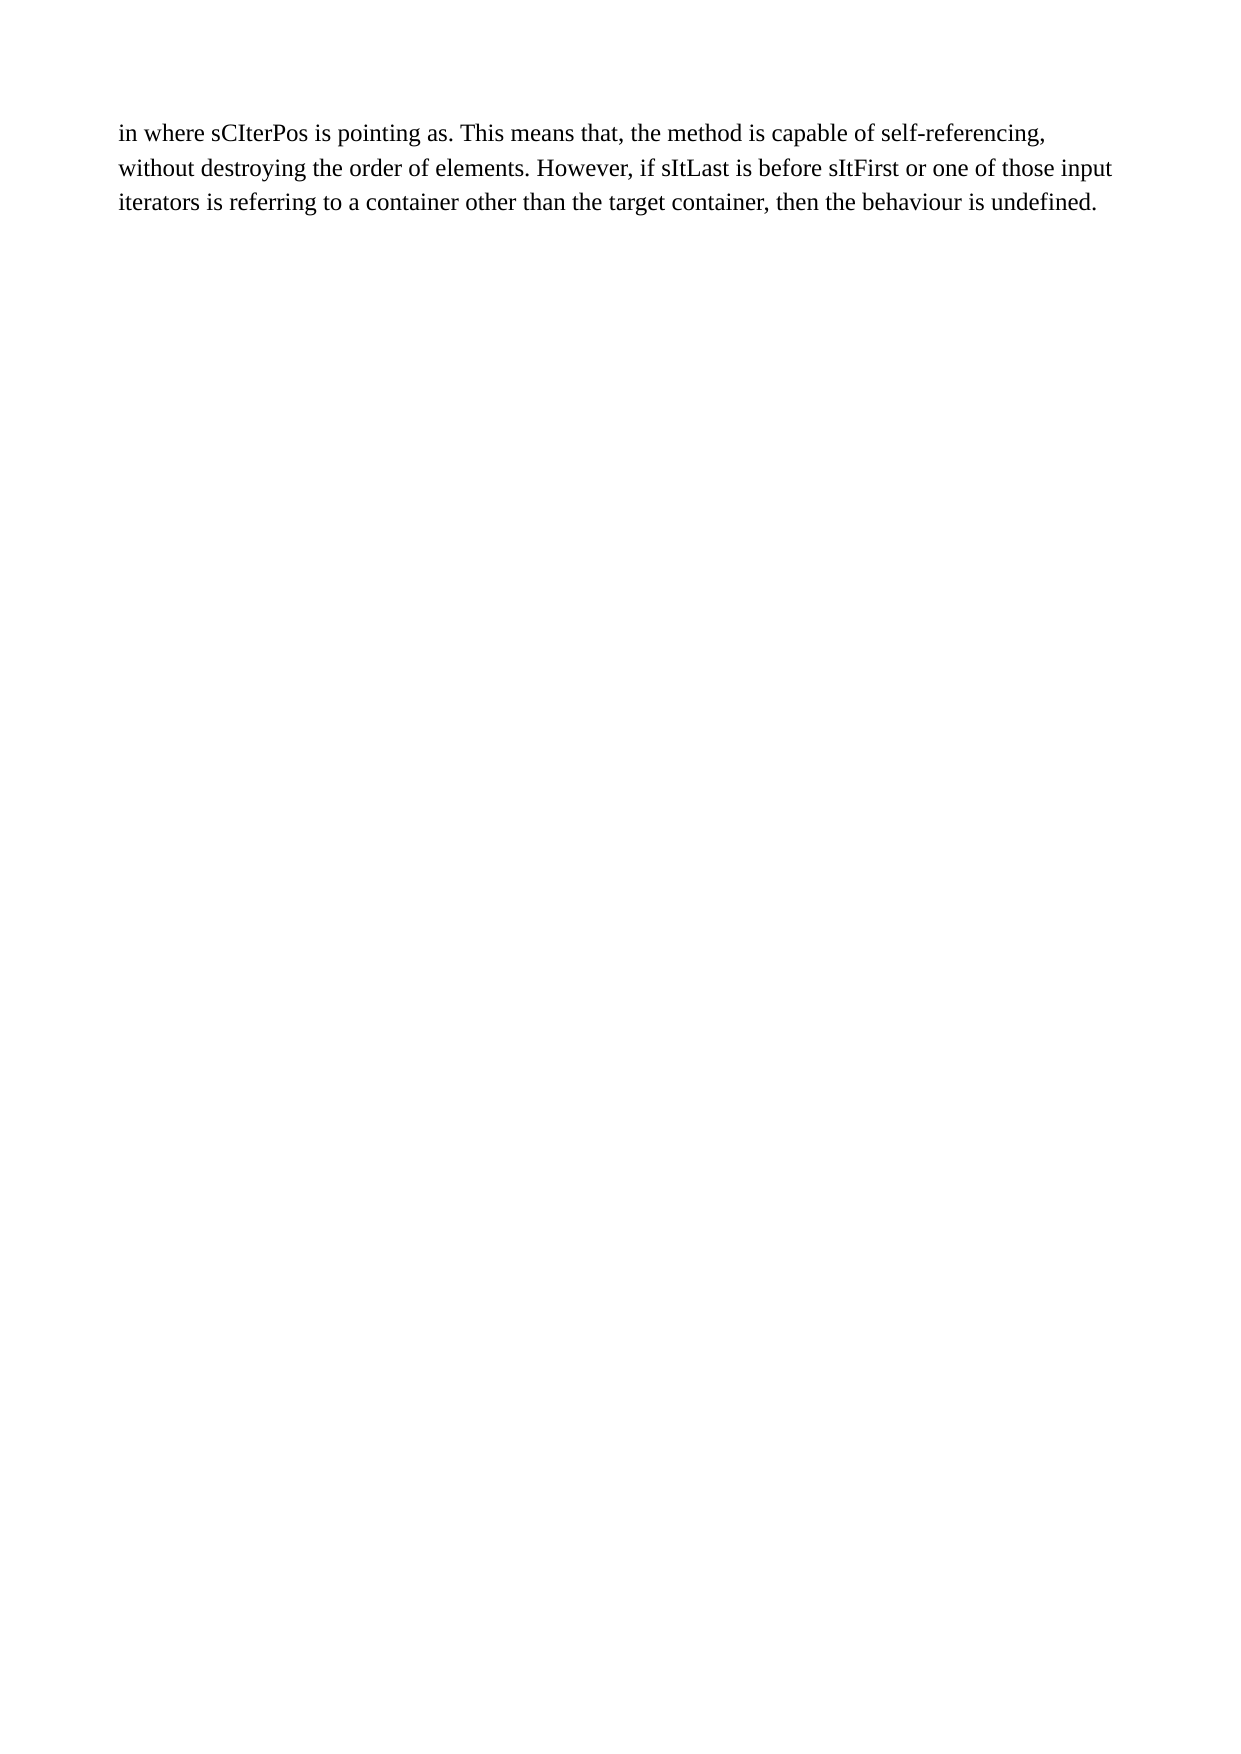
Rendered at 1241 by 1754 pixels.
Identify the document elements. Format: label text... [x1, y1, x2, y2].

text in where sCIterPos is pointing as. This means that, the method is capable of self-referencing, without destroying the order of elements. However, if sItLast is before sItFirst or one of those input iterators is referring to a container other than the target container, then the behaviour is undefined. [118, 118, 1122, 216]
